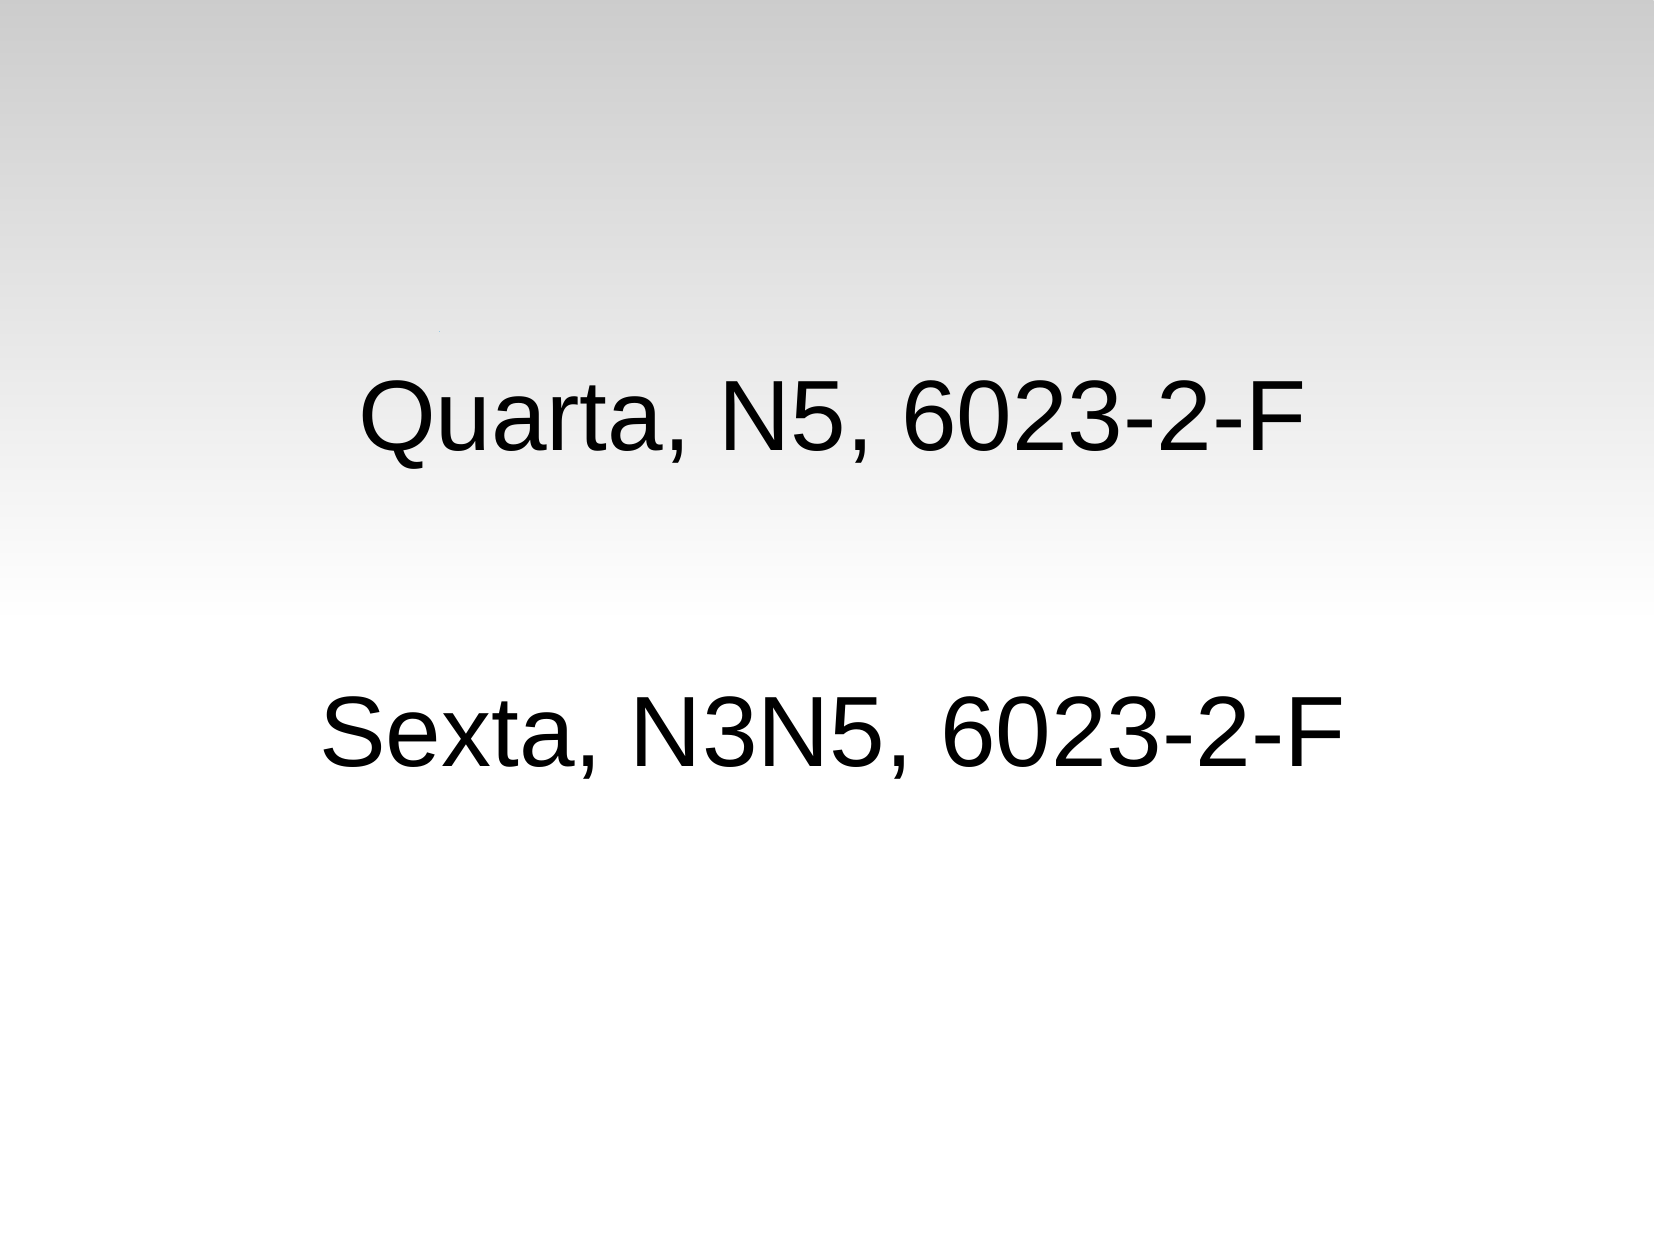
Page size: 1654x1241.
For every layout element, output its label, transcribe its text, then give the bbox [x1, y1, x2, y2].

subtitle Quarta, N5, 6023-2-F Sexta, N3N5, 6023-2-F [88, 257, 1577, 984]
